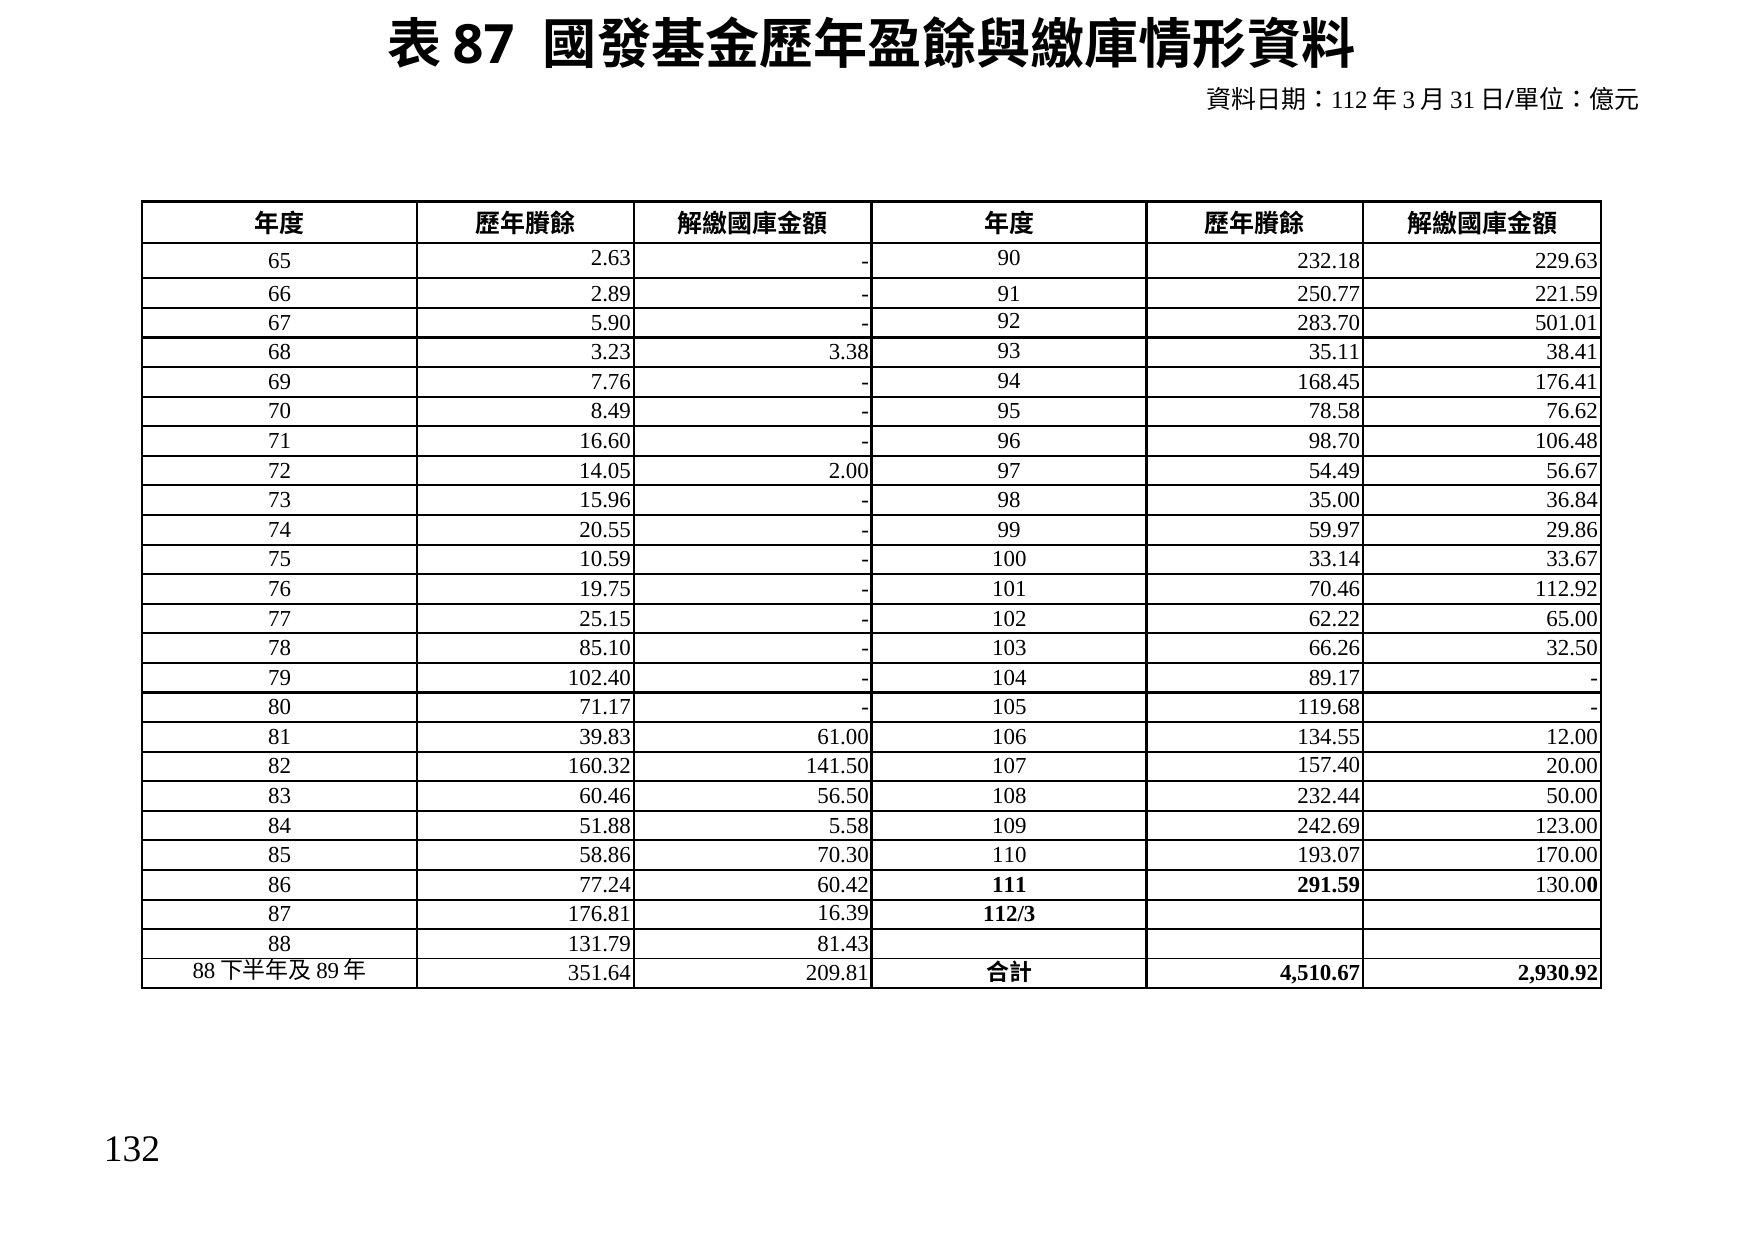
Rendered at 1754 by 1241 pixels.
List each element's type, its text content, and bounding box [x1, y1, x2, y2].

table_cell 85 [143, 841, 416, 869]
table_cell 160.32 [418, 753, 633, 780]
table_cell 106.48 [1364, 427, 1600, 455]
table_header 年度 [143, 203, 416, 242]
table_cell 229.63 [1364, 244, 1600, 277]
table_cell 38.41 [1364, 339, 1600, 366]
table_cell 130.00 [1364, 871, 1600, 898]
table_cell 33.14 [1148, 546, 1362, 573]
table_cell 90 [873, 244, 1145, 277]
table_cell - [635, 546, 870, 573]
table_cell 119.68 [1148, 694, 1362, 721]
table_cell 65 [143, 244, 416, 277]
table_cell - [635, 694, 870, 721]
table_cell 68 [143, 339, 416, 366]
table_cell - [635, 575, 870, 603]
table_cell 5.90 [418, 309, 633, 336]
table_cell 2,930.92 [1364, 959, 1600, 987]
table_cell - [635, 516, 870, 543]
table_cell 77.24 [418, 871, 633, 898]
table_cell 74 [143, 516, 416, 543]
table_cell 2.00 [635, 457, 870, 484]
table_cell 123.00 [1364, 812, 1600, 839]
table_cell 58.86 [418, 841, 633, 869]
table_cell - [635, 427, 870, 455]
table_cell 35.11 [1148, 339, 1362, 366]
table_cell 20.00 [1364, 753, 1600, 780]
table_cell - [1364, 694, 1600, 721]
table_cell 36.84 [1364, 486, 1600, 514]
table_cell 99 [873, 516, 1145, 543]
table_cell 98.70 [1148, 427, 1362, 455]
table_cell 7.76 [418, 368, 633, 396]
table_cell 232.18 [1148, 244, 1362, 277]
table_cell 25.15 [418, 605, 633, 632]
table_cell 16.60 [418, 427, 633, 455]
table_cell 66 [143, 279, 416, 307]
table_cell 131.79 [418, 930, 633, 958]
table_cell 3.23 [418, 339, 633, 366]
table_cell 60.42 [635, 871, 870, 898]
table_cell 33.67 [1364, 546, 1600, 573]
table_cell - [1364, 664, 1600, 691]
table_cell 92 [873, 309, 1145, 336]
table_cell 106 [873, 723, 1145, 751]
table_cell 501.01 [1364, 309, 1600, 336]
table_cell 176.41 [1364, 368, 1600, 396]
table_cell [1364, 901, 1600, 928]
table_cell [1148, 901, 1362, 928]
table_cell 71.17 [418, 694, 633, 721]
table_cell 50.00 [1364, 782, 1600, 810]
table_header 解繳國庫金額 [635, 203, 870, 242]
table_cell 61.00 [635, 723, 870, 751]
table_cell 60.46 [418, 782, 633, 810]
table_cell 107 [873, 753, 1145, 780]
table_cell 104 [873, 664, 1145, 691]
table_cell [1364, 930, 1600, 958]
table_cell 80 [143, 694, 416, 721]
table_cell 20.55 [418, 516, 633, 543]
table_cell 88 [143, 930, 416, 958]
table_cell 51.88 [418, 812, 633, 839]
table_cell 109 [873, 812, 1145, 839]
table_cell 70 [143, 398, 416, 425]
table_cell - [635, 244, 870, 277]
table_cell 39.83 [418, 723, 633, 751]
table_cell 78 [143, 634, 416, 662]
table_cell 110 [873, 841, 1145, 869]
table_header 解繳國庫金額 [1364, 203, 1600, 242]
table_cell 103 [873, 634, 1145, 662]
table_cell 242.69 [1148, 812, 1362, 839]
table_cell 291.59 [1148, 871, 1362, 898]
table_cell 8.49 [418, 398, 633, 425]
table_cell - [635, 398, 870, 425]
table_cell 100 [873, 546, 1145, 573]
table_cell 19.75 [418, 575, 633, 603]
table_cell 75 [143, 546, 416, 573]
table_cell 97 [873, 457, 1145, 484]
table_cell 176.81 [418, 901, 633, 928]
table_cell - [635, 605, 870, 632]
table_cell [873, 930, 1145, 958]
table_cell 81.43 [635, 930, 870, 958]
table_cell 111 [873, 871, 1145, 898]
table_cell 82 [143, 753, 416, 780]
table_cell 79 [143, 664, 416, 691]
table_cell 87 [143, 901, 416, 928]
table_cell 101 [873, 575, 1145, 603]
table_cell 232.44 [1148, 782, 1362, 810]
table_cell [1148, 930, 1362, 958]
table_cell 78.58 [1148, 398, 1362, 425]
table_cell 134.55 [1148, 723, 1362, 751]
table_cell 66.26 [1148, 634, 1362, 662]
table_cell 76.62 [1364, 398, 1600, 425]
table_cell 54.49 [1148, 457, 1362, 484]
table_cell - [635, 368, 870, 396]
table_cell 168.45 [1148, 368, 1362, 396]
table_cell 59.97 [1148, 516, 1362, 543]
text 資料日期：112年3月31日/單位：億元 [103, 79, 1639, 116]
table_cell 14.05 [418, 457, 633, 484]
table_cell 81 [143, 723, 416, 751]
table_cell 56.67 [1364, 457, 1600, 484]
table_cell 86 [143, 871, 416, 898]
table_cell 209.81 [635, 959, 870, 987]
table_cell 2.63 [418, 244, 633, 277]
table_cell 96 [873, 427, 1145, 455]
table_cell 95 [873, 398, 1145, 425]
table_cell 15.96 [418, 486, 633, 514]
table_cell 112.92 [1364, 575, 1600, 603]
table_cell 157.40 [1148, 753, 1362, 780]
table_cell 351.64 [418, 959, 633, 987]
table_cell 93 [873, 339, 1145, 366]
table_cell - [635, 664, 870, 691]
table_cell 88下半年及89年 [143, 959, 416, 987]
table_cell 69 [143, 368, 416, 396]
table_cell 98 [873, 486, 1145, 514]
table_cell 56.50 [635, 782, 870, 810]
table_cell 84 [143, 812, 416, 839]
table_cell 12.00 [1364, 723, 1600, 751]
table_cell 221.59 [1364, 279, 1600, 307]
table_cell 71 [143, 427, 416, 455]
table_cell 35.00 [1148, 486, 1362, 514]
table_cell 2.89 [418, 279, 633, 307]
table_cell 102.40 [418, 664, 633, 691]
table_cell 70.46 [1148, 575, 1362, 603]
table_cell 112/3 [873, 901, 1145, 928]
table_cell 85.10 [418, 634, 633, 662]
table_cell 10.59 [418, 546, 633, 573]
table_cell 102 [873, 605, 1145, 632]
table_cell 91 [873, 279, 1145, 307]
table_header 歷年賸餘 [418, 203, 633, 242]
table_cell 83 [143, 782, 416, 810]
table_cell 5.58 [635, 812, 870, 839]
table_cell 3.38 [635, 339, 870, 366]
table_cell 4,510.67 [1148, 959, 1362, 987]
text 表87 國發基金歷年盈餘與繳庫情形資料 [103, 1, 1639, 79]
table_cell - [635, 634, 870, 662]
table_cell 合計 [873, 959, 1145, 987]
table_cell 16.39 [635, 901, 870, 928]
table_cell 62.22 [1148, 605, 1362, 632]
table_cell 105 [873, 694, 1145, 721]
table_cell - [635, 309, 870, 336]
table_cell 283.70 [1148, 309, 1362, 336]
table_cell 170.00 [1364, 841, 1600, 869]
table_cell 65.00 [1364, 605, 1600, 632]
table_cell 94 [873, 368, 1145, 396]
table_cell - [635, 486, 870, 514]
table_cell - [635, 279, 870, 307]
table_cell 29.86 [1364, 516, 1600, 543]
table_cell 72 [143, 457, 416, 484]
table_header 年度 [873, 203, 1145, 242]
table_cell 89.17 [1148, 664, 1362, 691]
table_cell 141.50 [635, 753, 870, 780]
table_cell 32.50 [1364, 634, 1600, 662]
table_header 歷年賸餘 [1148, 203, 1362, 242]
table_cell 70.30 [635, 841, 870, 869]
table_cell 67 [143, 309, 416, 336]
table_cell 73 [143, 486, 416, 514]
table_cell 77 [143, 605, 416, 632]
table_cell 108 [873, 782, 1145, 810]
table_cell 76 [143, 575, 416, 603]
table_cell 250.77 [1148, 279, 1362, 307]
table_cell 193.07 [1148, 841, 1362, 869]
